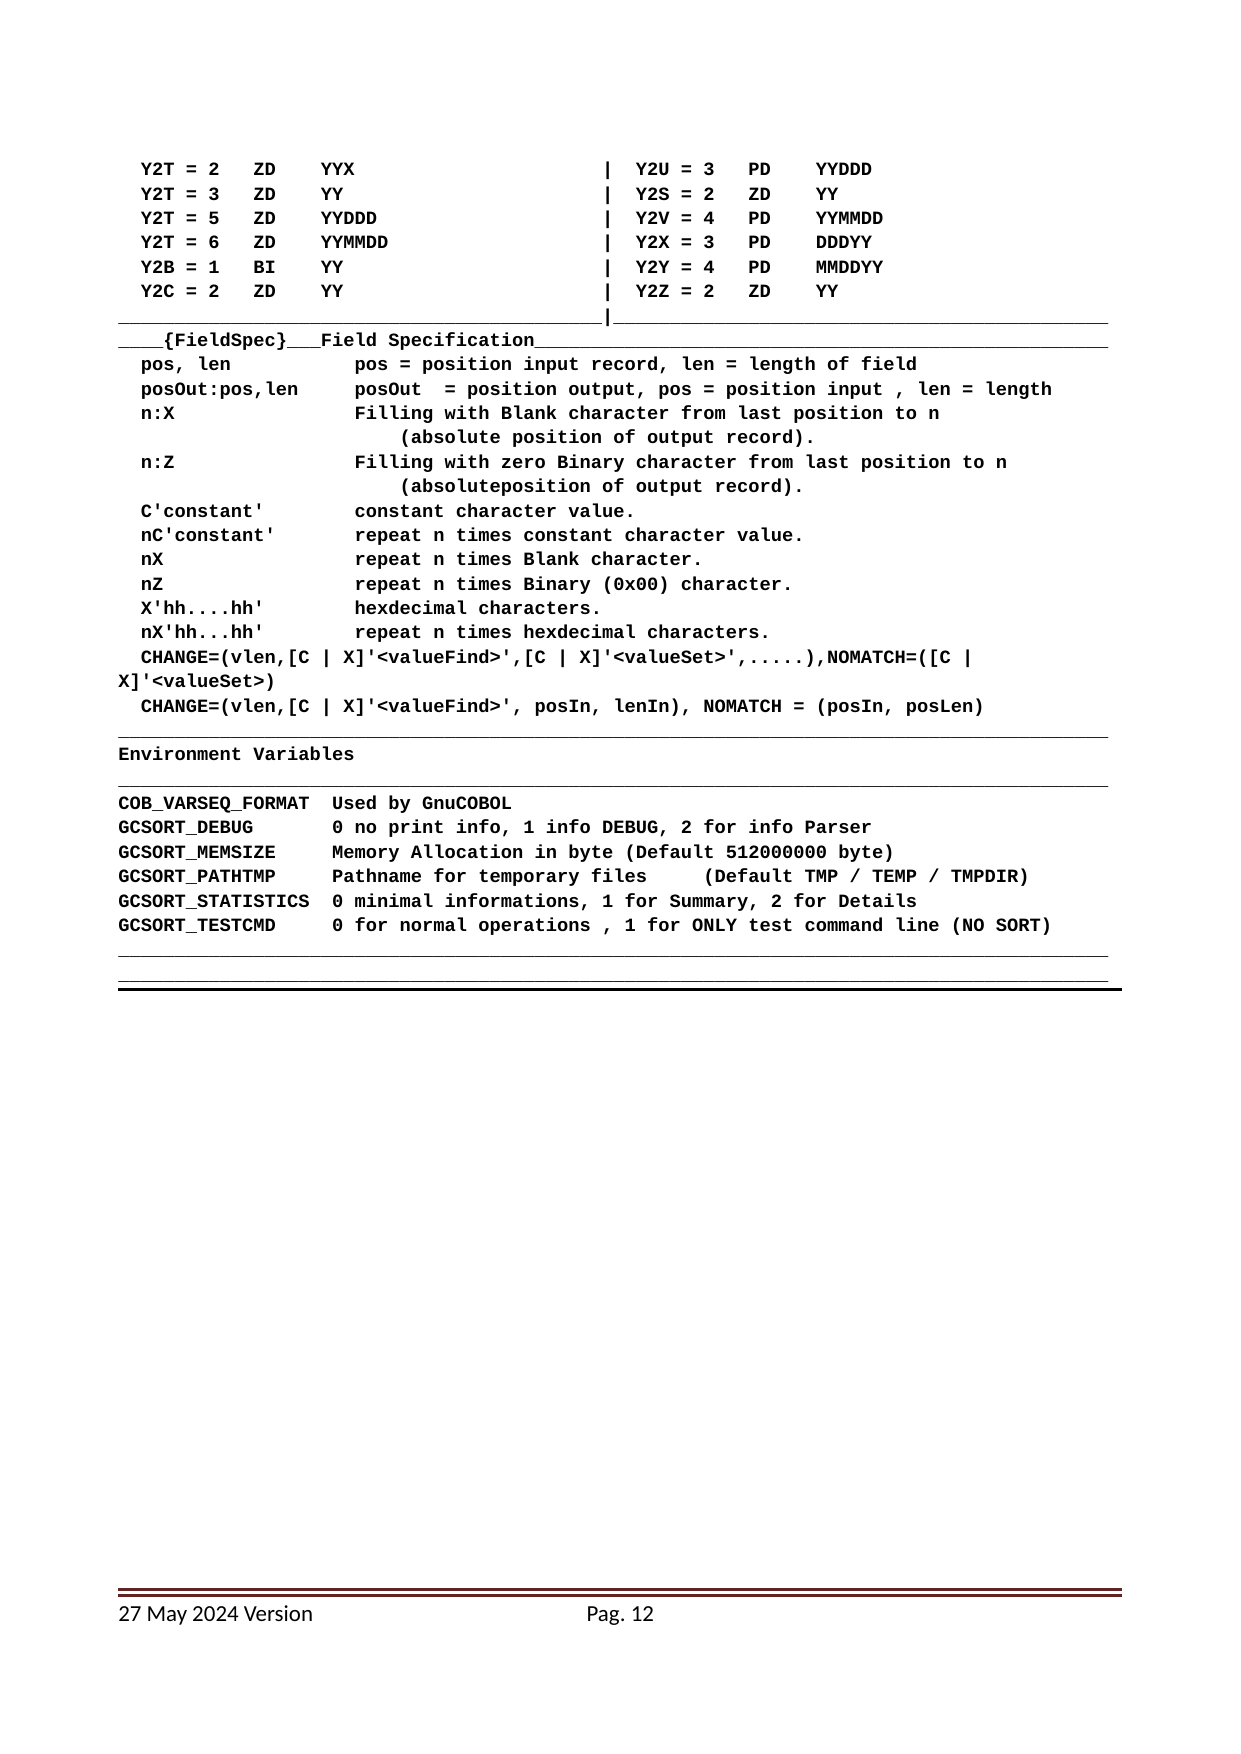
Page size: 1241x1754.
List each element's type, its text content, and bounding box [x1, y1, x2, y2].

text (absoluteposition of output record). [118, 477, 1122, 498]
text nC'constant' repeat n times constant character value. [118, 526, 1122, 547]
text COB_VARSEQ_FORMAT Used by GnuCOBOL [118, 794, 1122, 815]
text Y2T = 5 ZD YYDDD | Y2V = 4 PD YYMMDD [118, 209, 1122, 230]
text posOut:pos,len posOut = position output, pos = position input , len = length [118, 379, 1122, 401]
text n:Z Filling with zero Binary character from last position to n [118, 453, 1122, 474]
text ________________________________________________________________________________________ [118, 721, 1122, 742]
text CHANGE=(vlen,[C | X]'<valueFind>', posIn, lenIn), NOMATCH = (posIn, posLen) [118, 696, 1122, 718]
text nZ repeat n times Binary (0x00) character. [118, 574, 1122, 596]
text ________________________________________________________________________________________ [118, 964, 1122, 988]
text ________________________________________________________________________________________ [118, 769, 1122, 791]
text GCSORT_DEBUG 0 no print info, 1 info DEBUG, 2 for info Parser [118, 818, 1122, 839]
text nX repeat n times Blank character. [118, 550, 1122, 571]
text ____{FieldSpec}___Field Specification___________________________________________________ [118, 331, 1122, 352]
text Y2T = 3 ZD YY | Y2S = 2 ZD YY [118, 184, 1122, 206]
text pos, len pos = position input record, len = length of field [118, 355, 1122, 376]
text CHANGE=(vlen,[C | X]'<valueFind>',[C | X]'<valueSet>',.....),NOMATCH=([C | X]'<valueSet>) [118, 648, 1122, 693]
text Y2T = 6 ZD YYMMDD | Y2X = 3 PD DDDYY [118, 233, 1122, 254]
text (absolute position of output record). [118, 428, 1122, 449]
text GCSORT_MEMSIZE Memory Allocation in byte (Default 512000000 byte) [118, 843, 1122, 864]
text GCSORT_STATISTICS 0 minimal informations, 1 for Summary, 2 for Details [118, 891, 1122, 913]
text Y2T = 2 ZD YYX | Y2U = 3 PD YYDDD [118, 160, 1122, 181]
text Y2C = 2 ZD YY | Y2Z = 2 ZD YY [118, 282, 1122, 303]
text Y2B = 1 BI YY | Y2Y = 4 PD MMDDYY [118, 258, 1122, 279]
text nX'hh...hh' repeat n times hexdecimal characters. [118, 623, 1122, 644]
text X'hh....hh' hexdecimal characters. [118, 599, 1122, 620]
text GCSORT_TESTCMD 0 for normal operations , 1 for ONLY test command line (NO SORT) [118, 916, 1122, 937]
text C'constant' constant character value. [118, 501, 1122, 523]
text ___________________________________________|____________________________________________ [118, 306, 1122, 328]
text ________________________________________________________________________________________ [118, 940, 1122, 961]
text GCSORT_PATHTMP Pathname for temporary files (Default TMP / TEMP / TMPDIR) [118, 867, 1122, 888]
text n:X Filling with Blank character from last position to n [118, 404, 1122, 425]
text Environment Variables [118, 745, 1122, 766]
